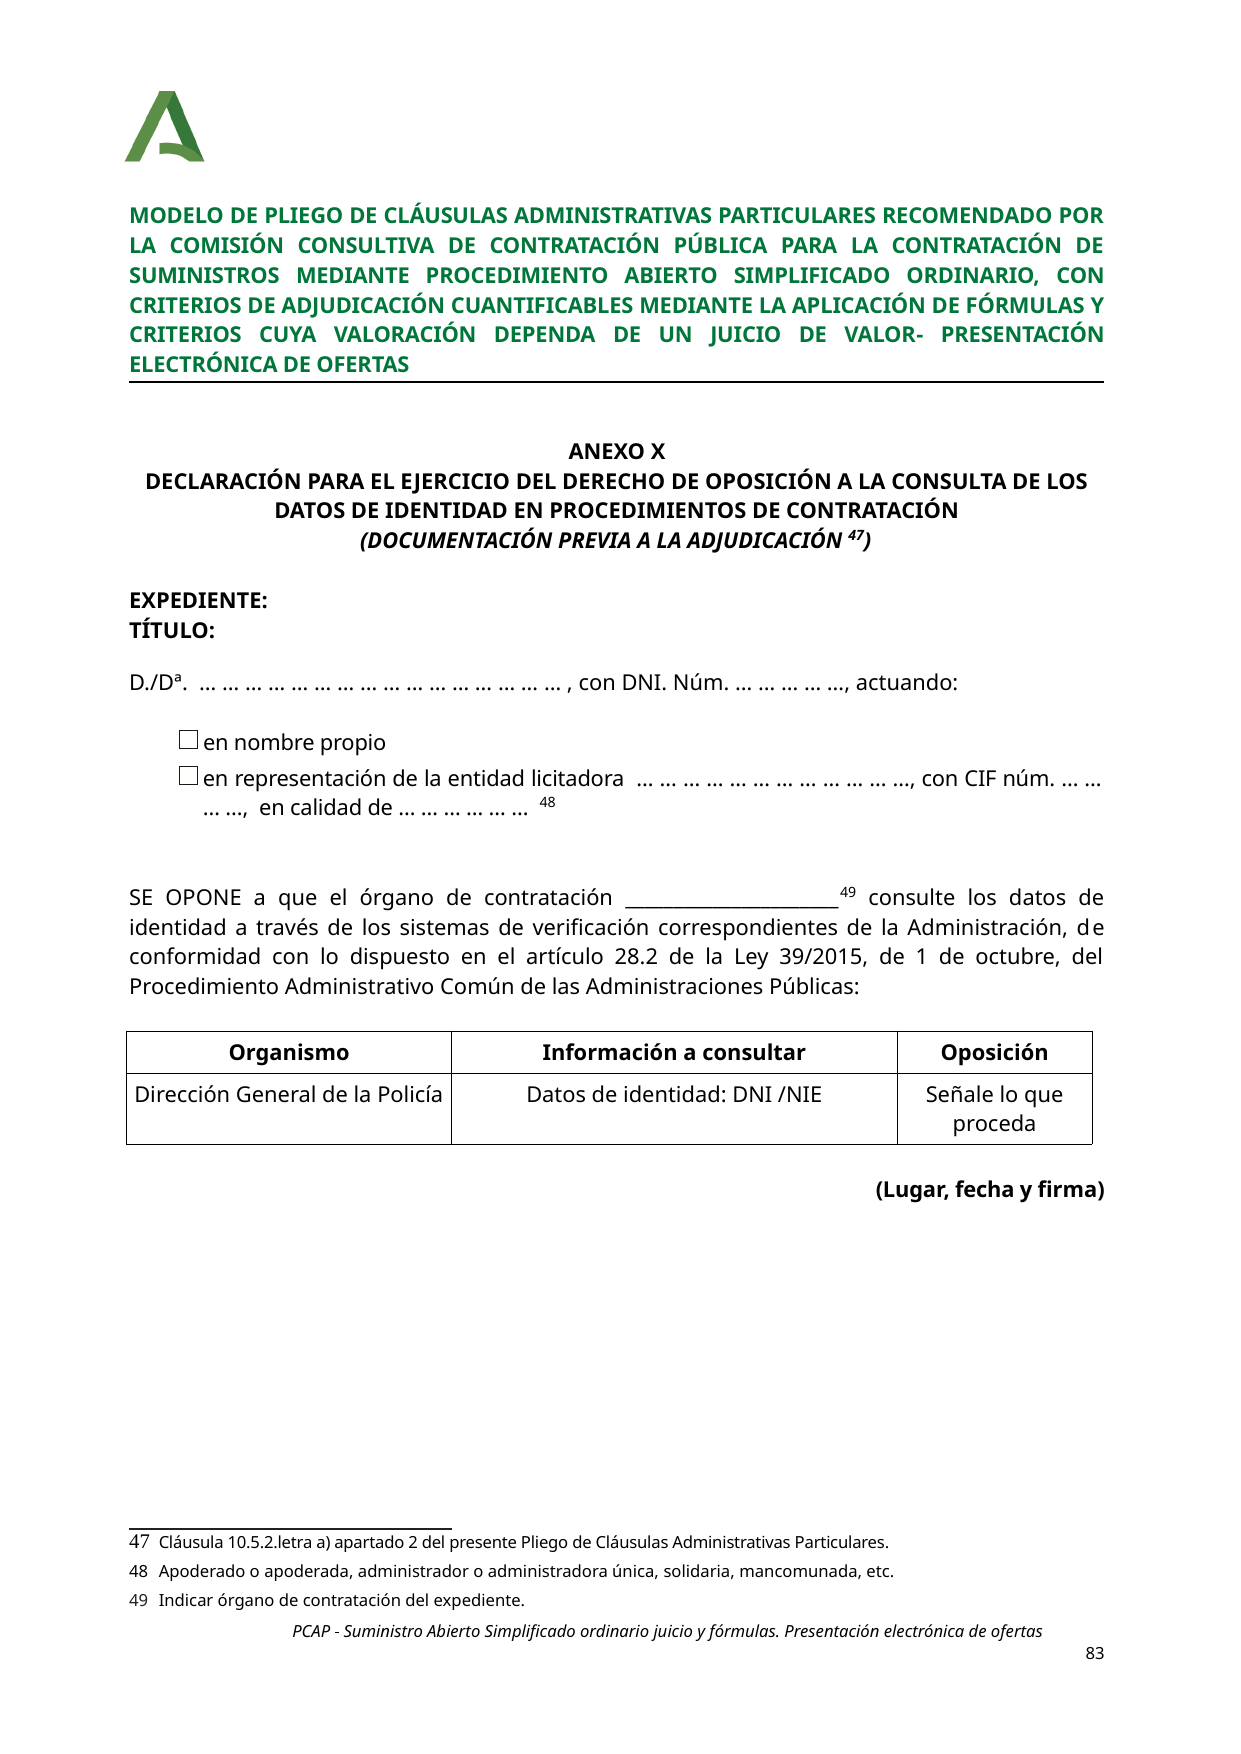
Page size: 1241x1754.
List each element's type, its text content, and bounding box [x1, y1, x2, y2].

text DECLARACIÓN PARA EL EJERCICIO DEL DERECHO DE OPOSICIÓN A LA CONSULTA DE LOS DATOS DE IDENTIDAD EN PROCEDIMIENTOS DE CONTRATACIÓN [129, 466, 1104, 525]
text (DOCUMENTACIÓN PREVIA A LA ADJUDICACIÓN ) [129, 525, 1104, 555]
text ANEXO X [129, 436, 1104, 466]
text Indicar órgano de contratación del expediente. [129, 1588, 1104, 1611]
text (Lugar, fecha y firma) [129, 1174, 1104, 1204]
table_header Información a consultar [452, 1032, 897, 1072]
table_cell Dirección General de la Policía [127, 1074, 451, 1144]
text D./Dª. … … … … … … … … … … … … … … … … , con DNI. Núm. … … … … …, actuando: [129, 667, 1104, 697]
text en representación de la entidad licitadora … … … … … … … … … … … …, con CIF núm. … … … …, en calidad de … … … … … … [203, 762, 1104, 822]
text en nombre propio [203, 727, 1104, 756]
text Cláusula 10.5.2.letra a) apartado 2 del presente Pliego de Cláusulas Administrativas Particulares. [129, 1529, 1104, 1554]
text TÍTULO: [129, 614, 1104, 644]
table_cell Datos de identidad: DNI /NIE [452, 1074, 897, 1144]
table_header Organismo [127, 1032, 451, 1072]
picture [120, 86, 209, 166]
text Apoderado o apoderada, administrador o administradora única, solidaria, mancomunada, etc. [129, 1559, 1104, 1582]
table_cell Señale lo que proceda [898, 1074, 1092, 1144]
text EXPEDIENTE: [129, 585, 1104, 614]
text MODELO DE PLIEGO DE CLÁUSULAS ADMINISTRATIVAS PARTICULARES RECOMENDADO POR LA COMISIÓN CONSULTIVA DE CONTRATACIÓN PÚBLICA PARA LA CONTRATACIÓN DE SUMINISTROS MEDIANTE PROCEDIMIENTO ABIERTO SIMPLIFICADO ORDINARIO, CON CRITERIOS DE ADJUDICACIÓN CUANTIFICABLES MEDIANTE LA APLICACIÓN DE FÓRMULAS Y CRITERIOS CUYA VALORACIÓN DEPENDA DE UN JUICIO DE VALOR- PRESENTACIÓN ELECTRÓNICA DE OFERTAS [129, 200, 1104, 381]
table_header Oposición [898, 1032, 1092, 1072]
text SE OPONE a que el órgano de contratación ______________________ consulte los datos de identidad a través de los sistemas de verificación correspondientes de la Administración, de conformidad con lo dispuesto en el artículo 28.2 de la Ley 39/2015, de 1 de octubre, del Procedimiento Administrativo Común de las Administraciones Públicas: [129, 882, 1104, 1001]
